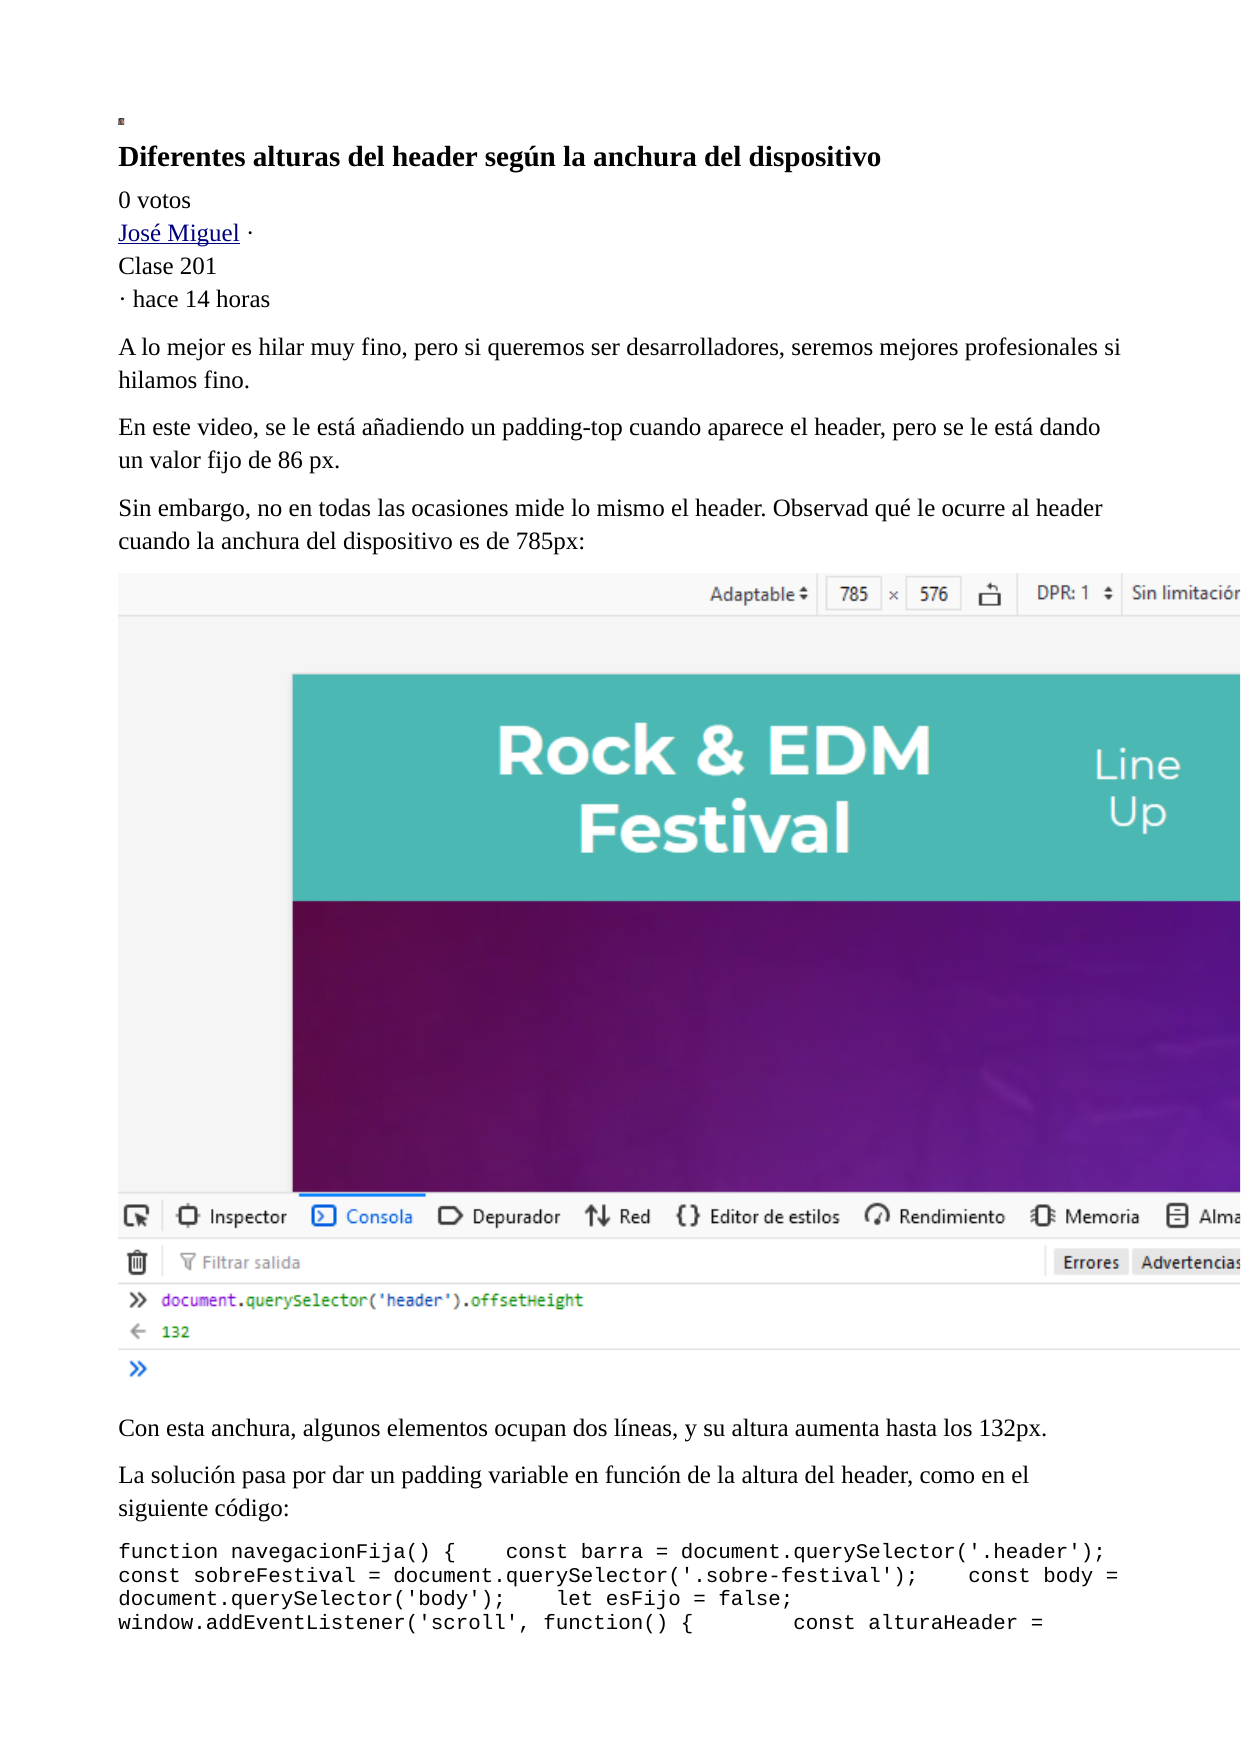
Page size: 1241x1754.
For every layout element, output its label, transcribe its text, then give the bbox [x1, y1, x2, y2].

text En este video, se le está añadiendo un padding-top cuando aparece el header, pero se le está dando un valor fijo de 86 px. [118, 412, 1122, 474]
text Clase 201 [118, 251, 1122, 280]
text A lo mejor es hilar muy fino, pero si queremos ser desarrolladores, seremos mejores profesionales si hilamos fino. [118, 332, 1122, 393]
subtitle Diferentes alturas del header según la anchura del dispositivo [118, 139, 1122, 172]
text Con esta anchura, algunos elementos ocupan dos líneas, y su altura aumenta hasta los 132px. [118, 1413, 1122, 1441]
text function navegacionFija() { const barra = document.querySelector('.header'); const sobreFestival = document.querySelector('.sobre-festival'); const body = document.querySelector('body'); let esFijo = false; window.addEventListener('scroll', function() { const alturaHeader = [118, 1541, 1122, 1636]
picture [118, 573, 1241, 1394]
text La solución pasa por dar un padding variable en función de la altura del header, como en el siguiente código: [118, 1460, 1122, 1522]
text Sin embargo, no en todas las ocasiones mide lo mismo el header. Observad qué le ocurre al header cuando la anchura del dispositivo es de 785px: [118, 493, 1122, 555]
text José Miguel · [118, 218, 1122, 247]
text 0 votos [118, 185, 1122, 214]
picture [118, 118, 125, 125]
text · hace 14 horas [118, 284, 1122, 313]
